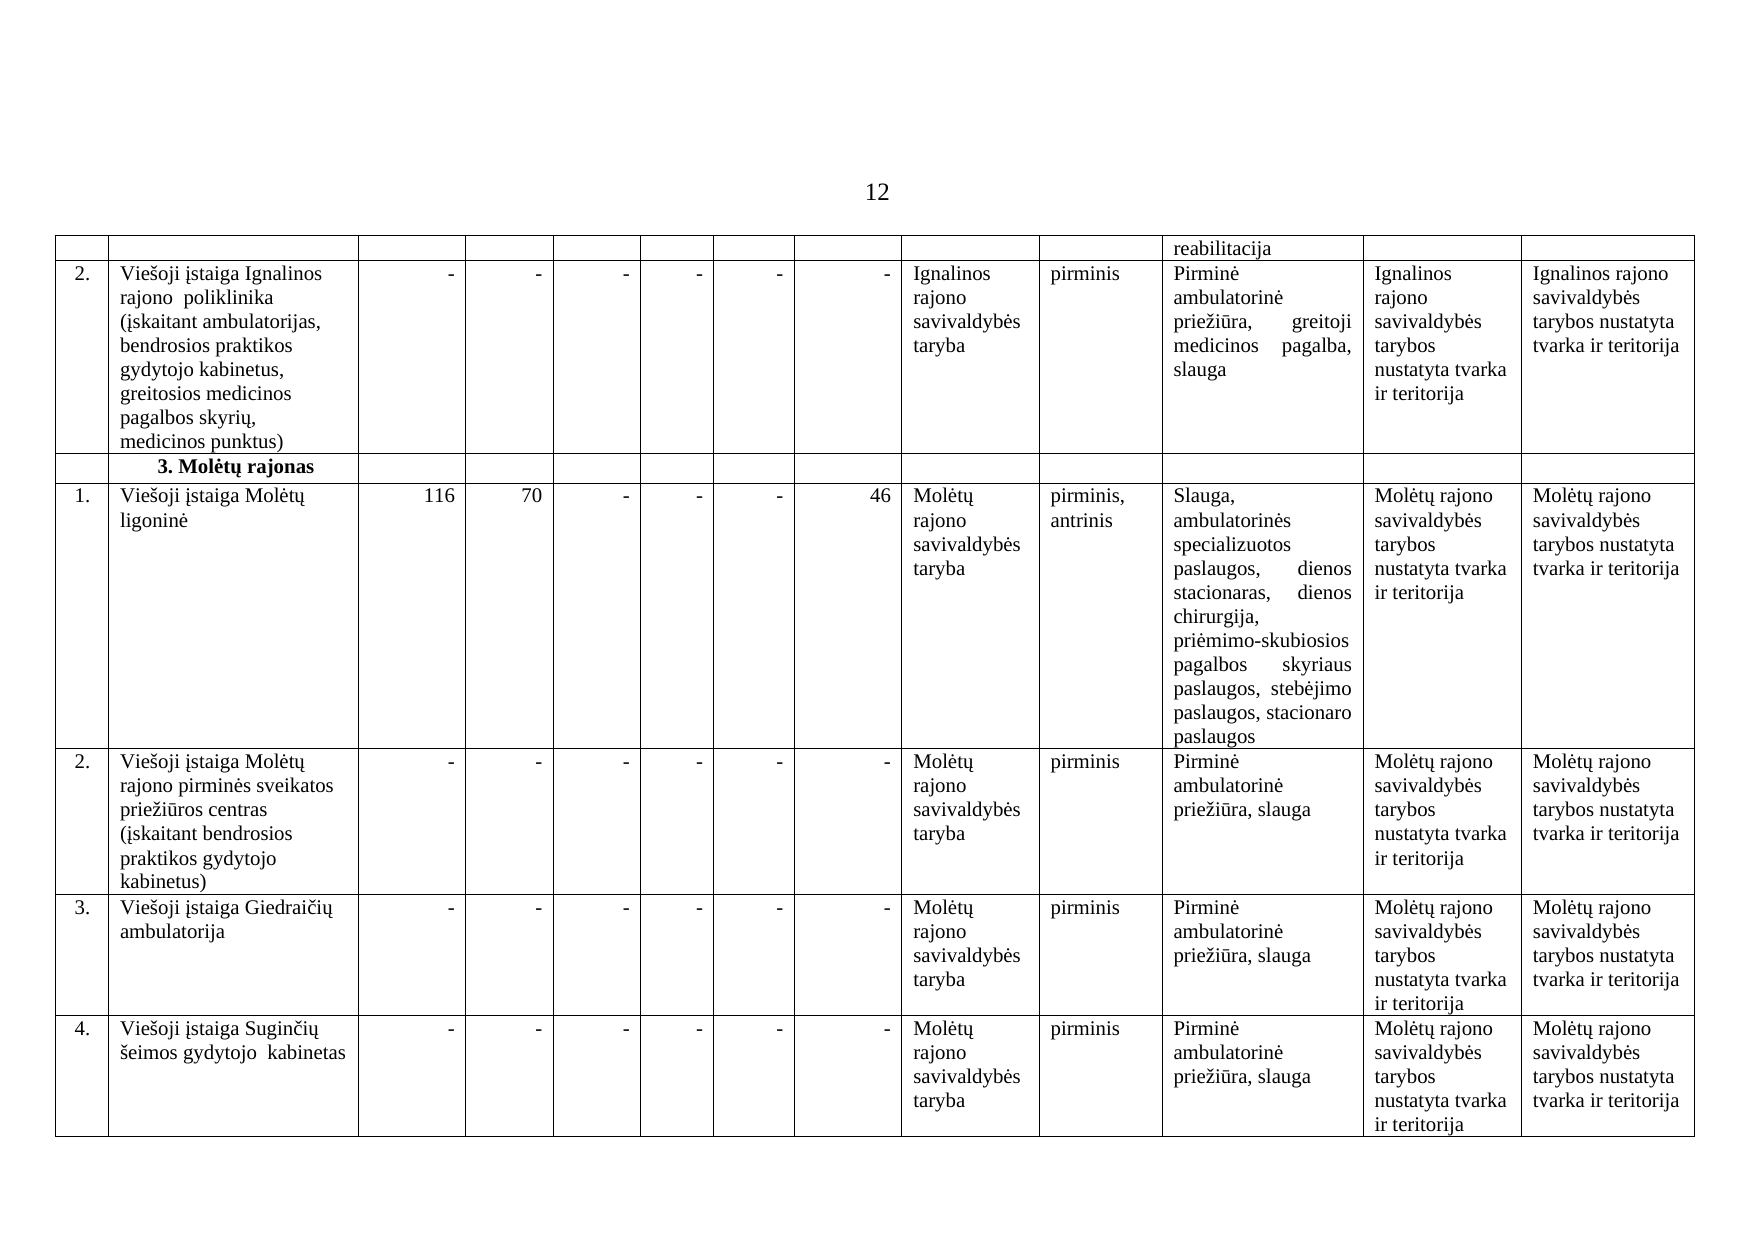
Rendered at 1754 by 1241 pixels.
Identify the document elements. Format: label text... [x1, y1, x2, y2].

table_cell - [795, 895, 901, 1015]
table_cell - [554, 261, 640, 453]
table_cell - [641, 261, 713, 453]
table_cell Molėtų rajono savivaldybės taryba [902, 749, 1039, 893]
table_cell [795, 454, 901, 482]
table_cell 70 [466, 484, 553, 748]
table_cell [56, 454, 108, 482]
table_cell Molėtų rajono savivaldybės tarybos nustatyta tvarka ir teritorija [1364, 895, 1521, 1015]
table_cell 46 [795, 484, 901, 748]
table_cell Viešoji įstaiga Giedraičių ambulatorija [109, 895, 358, 1015]
table_cell [359, 454, 465, 482]
table_cell [641, 454, 713, 482]
table_cell - [554, 749, 640, 893]
table_cell - [641, 236, 713, 260]
table_cell Molėtų rajono savivaldybės tarybos nustatyta tvarka ir teritorija [1522, 484, 1694, 748]
table_cell - [466, 261, 553, 453]
table_cell - [714, 261, 794, 453]
table_cell Pirminė ambulatorinė priežiūra, slauga [1163, 895, 1363, 1015]
table_cell - [359, 895, 465, 1015]
table_cell [714, 454, 794, 482]
table_cell [1364, 454, 1521, 482]
table_cell Viešoji įstaiga Ignalinos rajono poliklinika (įskaitant ambulatorijas, bendrosios praktikos gydytojo kabinetus, greitosios medicinos pagalbos skyrių, medicinos punktus) [109, 261, 358, 453]
table_cell - [714, 484, 794, 748]
table_cell [902, 236, 1039, 260]
table_cell - [554, 236, 640, 260]
table_cell Molėtų rajono savivaldybės tarybos nustatyta tvarka ir teritorija [1522, 749, 1694, 893]
table_cell - [641, 484, 713, 748]
table_cell - [795, 261, 901, 453]
table_cell Ignalinos rajono savivaldybės tarybos nustatyta tvarka ir teritorija [1522, 261, 1694, 453]
table_cell pirminis [1040, 895, 1162, 1015]
table_cell 3. Molėtų rajonas [109, 454, 358, 482]
table_cell [466, 236, 553, 260]
table_cell Viešoji įstaiga Molėtų rajono pirminės sveikatos priežiūros centras (įskaitant bendrosios praktikos gydytojo kabinetus) [109, 749, 358, 893]
table_cell [109, 236, 358, 260]
table_cell Molėtų rajono savivaldybės taryba [902, 895, 1039, 1015]
table_cell reabilitacija [1163, 236, 1363, 260]
table_cell [1522, 454, 1694, 482]
table_cell 2. [56, 749, 108, 893]
table_cell [1522, 236, 1694, 260]
table_cell [795, 236, 901, 260]
table_cell - [359, 749, 465, 893]
table_cell - [466, 1016, 553, 1136]
table_cell [554, 454, 640, 482]
table_cell - [714, 895, 794, 1015]
table_cell Molėtų rajono savivaldybės taryba [902, 484, 1039, 748]
table_cell [1040, 454, 1162, 482]
table_cell pirminis [1040, 1016, 1162, 1136]
table_cell 116 [359, 484, 465, 748]
table_cell - [641, 1016, 713, 1136]
table_cell [902, 454, 1039, 482]
table_cell Ignalinos rajono savivaldybės taryba [902, 261, 1039, 453]
table_cell - [641, 895, 713, 1015]
table_cell [1163, 454, 1363, 482]
table_cell Molėtų rajono savivaldybės tarybos nustatyta tvarka ir teritorija [1364, 484, 1521, 748]
table_cell Molėtų rajono savivaldybės tarybos nustatyta tvarka ir teritorija [1364, 1016, 1521, 1136]
table_cell [1040, 236, 1162, 260]
table_cell - [554, 895, 640, 1015]
table_cell Pirminė ambulatorinė priežiūra, slauga [1163, 749, 1363, 893]
table_cell Molėtų rajono savivaldybės tarybos nustatyta tvarka ir teritorija [1364, 749, 1521, 893]
table_cell pirminis [1040, 749, 1162, 893]
table_cell - [714, 749, 794, 893]
table_cell Pirminė ambulatorinė priežiūra, greitoji medicinos pagalba, slauga [1163, 261, 1363, 453]
table_cell - [714, 236, 794, 260]
table_cell - [795, 749, 901, 893]
table_cell [359, 236, 465, 260]
table_cell [466, 454, 553, 482]
table_cell - [641, 749, 713, 893]
table_cell Molėtų rajono savivaldybės tarybos nustatyta tvarka ir teritorija [1522, 895, 1694, 1015]
table_cell 3. [56, 895, 108, 1015]
table_cell pirminis, antrinis [1040, 484, 1162, 748]
table_cell Ignalinos rajono savivaldybės tarybos nustatyta tvarka ir teritorija [1364, 261, 1521, 453]
table_cell - [714, 1016, 794, 1136]
table_cell - [795, 1016, 901, 1136]
table_cell Viešoji įstaiga Suginčių šeimos gydytojo kabinetas [109, 1016, 358, 1136]
table_cell [1364, 236, 1521, 260]
table_cell Slauga, ambulatorinės specializuotos paslaugos, dienos stacionaras, dienos chirurgija, priėmimo-skubiosios pagalbos skyriaus paslaugos, stebėjimo paslaugos, stacionaro paslaugos [1163, 484, 1363, 748]
table_cell Molėtų rajono savivaldybės taryba [902, 1016, 1039, 1136]
table_cell Pirminė ambulatorinė priežiūra, slauga [1163, 1016, 1363, 1136]
table_cell 2. [56, 261, 108, 453]
table_cell Molėtų rajono savivaldybės tarybos nustatyta tvarka ir teritorija [1522, 1016, 1694, 1136]
table_cell [56, 236, 108, 260]
table_cell - [359, 1016, 465, 1136]
table_cell - [359, 261, 465, 453]
table_cell - [466, 749, 553, 893]
table_cell 1. [56, 484, 108, 748]
table_cell - [554, 484, 640, 748]
table_cell - [466, 895, 553, 1015]
table_cell - [554, 1016, 640, 1136]
table_cell 4. [56, 1016, 108, 1136]
table_cell Viešoji įstaiga Molėtų ligoninė [109, 484, 358, 748]
table_cell pirminis [1040, 261, 1162, 453]
